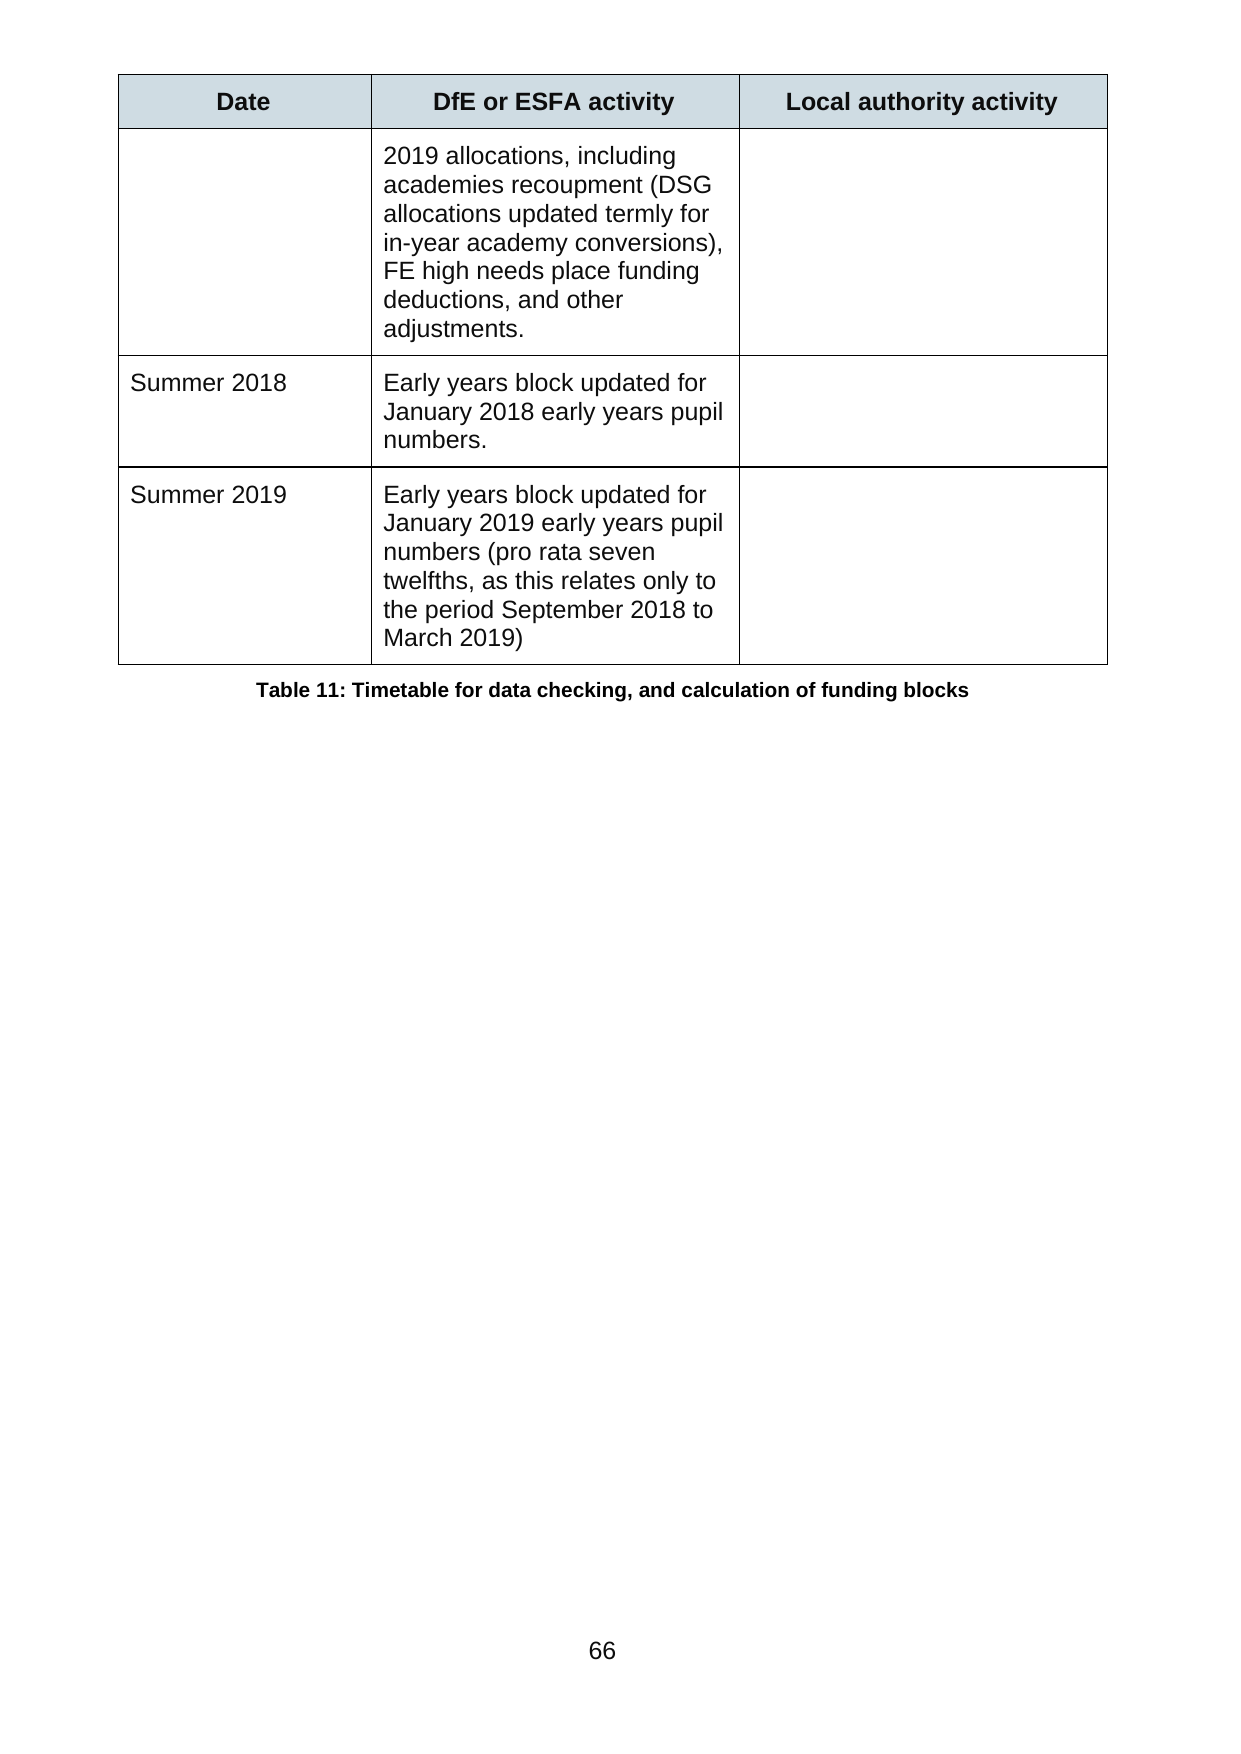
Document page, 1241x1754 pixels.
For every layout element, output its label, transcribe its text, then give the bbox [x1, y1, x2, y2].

table_cell [119, 129, 371, 355]
text Table 11: Timetable for data checking, and calculation of funding blocks [118, 678, 1107, 702]
table_cell 2019 allocations, including academies recoupment (DSG allocations updated termly for in-year academy conversions), FE high needs place funding deductions, and other adjustments. [372, 129, 739, 355]
table_cell Summer 2018 [119, 356, 371, 466]
table_header Local authority activity [740, 75, 1107, 128]
table_cell [740, 468, 1107, 664]
table_header Date [119, 75, 371, 128]
table_cell Early years block updated for January 2018 early years pupil numbers. [372, 356, 739, 466]
table_cell [740, 129, 1107, 355]
table_cell [740, 356, 1107, 466]
table_cell Early years block updated for January 2019 early years pupil numbers (pro rata seven twelfths, as this relates only to the period September 2018 to March 2019) [372, 468, 739, 664]
table_cell Summer 2019 [119, 468, 371, 664]
table_header DfE or ESFA activity [372, 75, 739, 128]
